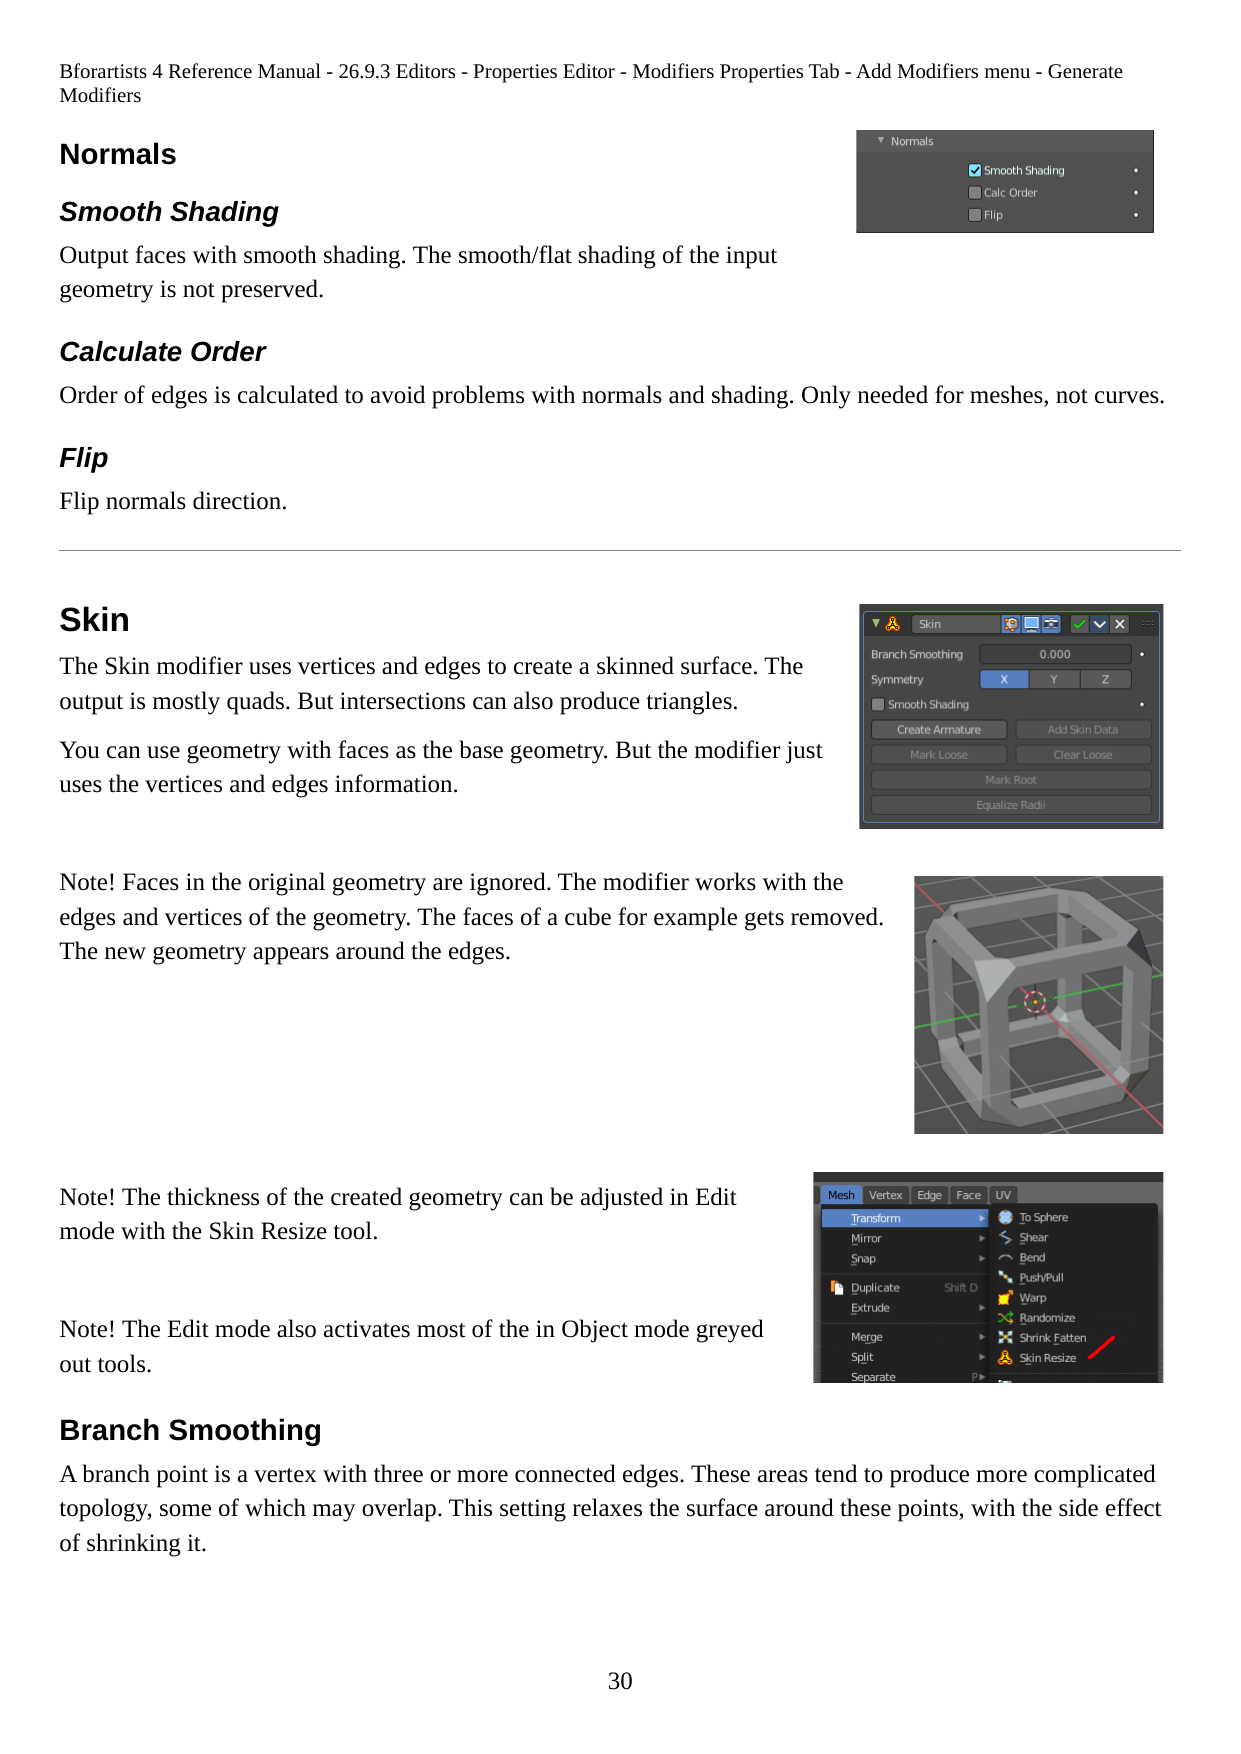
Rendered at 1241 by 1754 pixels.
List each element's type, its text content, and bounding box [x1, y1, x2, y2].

subtitle [1154, 195, 1181, 227]
text Flip normals direction. [59, 486, 1181, 515]
subtitle [1154, 137, 1181, 170]
subtitle Normals [59, 137, 856, 170]
subtitle Branch Smoothing [59, 1412, 1181, 1446]
picture [813, 1172, 1164, 1383]
text Note! Faces in the original geometry are ignored. The modifier works with the edges and vertices of the geometry. The faces of a cube for example gets removed. The new geometry appears around the edges. [59, 867, 1181, 965]
picture [859, 604, 1164, 829]
subtitle Calculate Order [59, 336, 1181, 368]
subtitle Flip [59, 442, 1181, 474]
text Note! The Edit mode also activates most of the in Object mode greyed out tools. [59, 1314, 813, 1378]
picture [856, 130, 1154, 233]
subtitle Skin [59, 600, 1181, 639]
picture [914, 876, 1164, 1134]
text Order of edges is calculated to avoid problems with normals and shading. Only needed for meshes, not curves. [59, 380, 1181, 409]
text A branch point is a vertex with three or more connected edges. These areas tend to produce more complicated topology, some of which may overlap. This setting relaxes the surface around these points, with the side effect of shrinking it. [59, 1459, 1181, 1556]
subtitle Smooth Shading [59, 195, 856, 227]
text The Skin modifier uses vertices and edges to create a skinned surface. The output is mostly quads. But intersections can also produce triangles. [59, 651, 859, 714]
text Note! The thickness of the created geometry can be adjusted in Edit mode with the Skin Resize tool. [59, 1182, 813, 1245]
text Output faces with smooth shading. The smooth/flat shading of the input geometry is not preserved. [59, 240, 1181, 303]
text You can use geometry with faces as the base geometry. But the modifier just uses the vertices and edges information. [59, 735, 859, 798]
